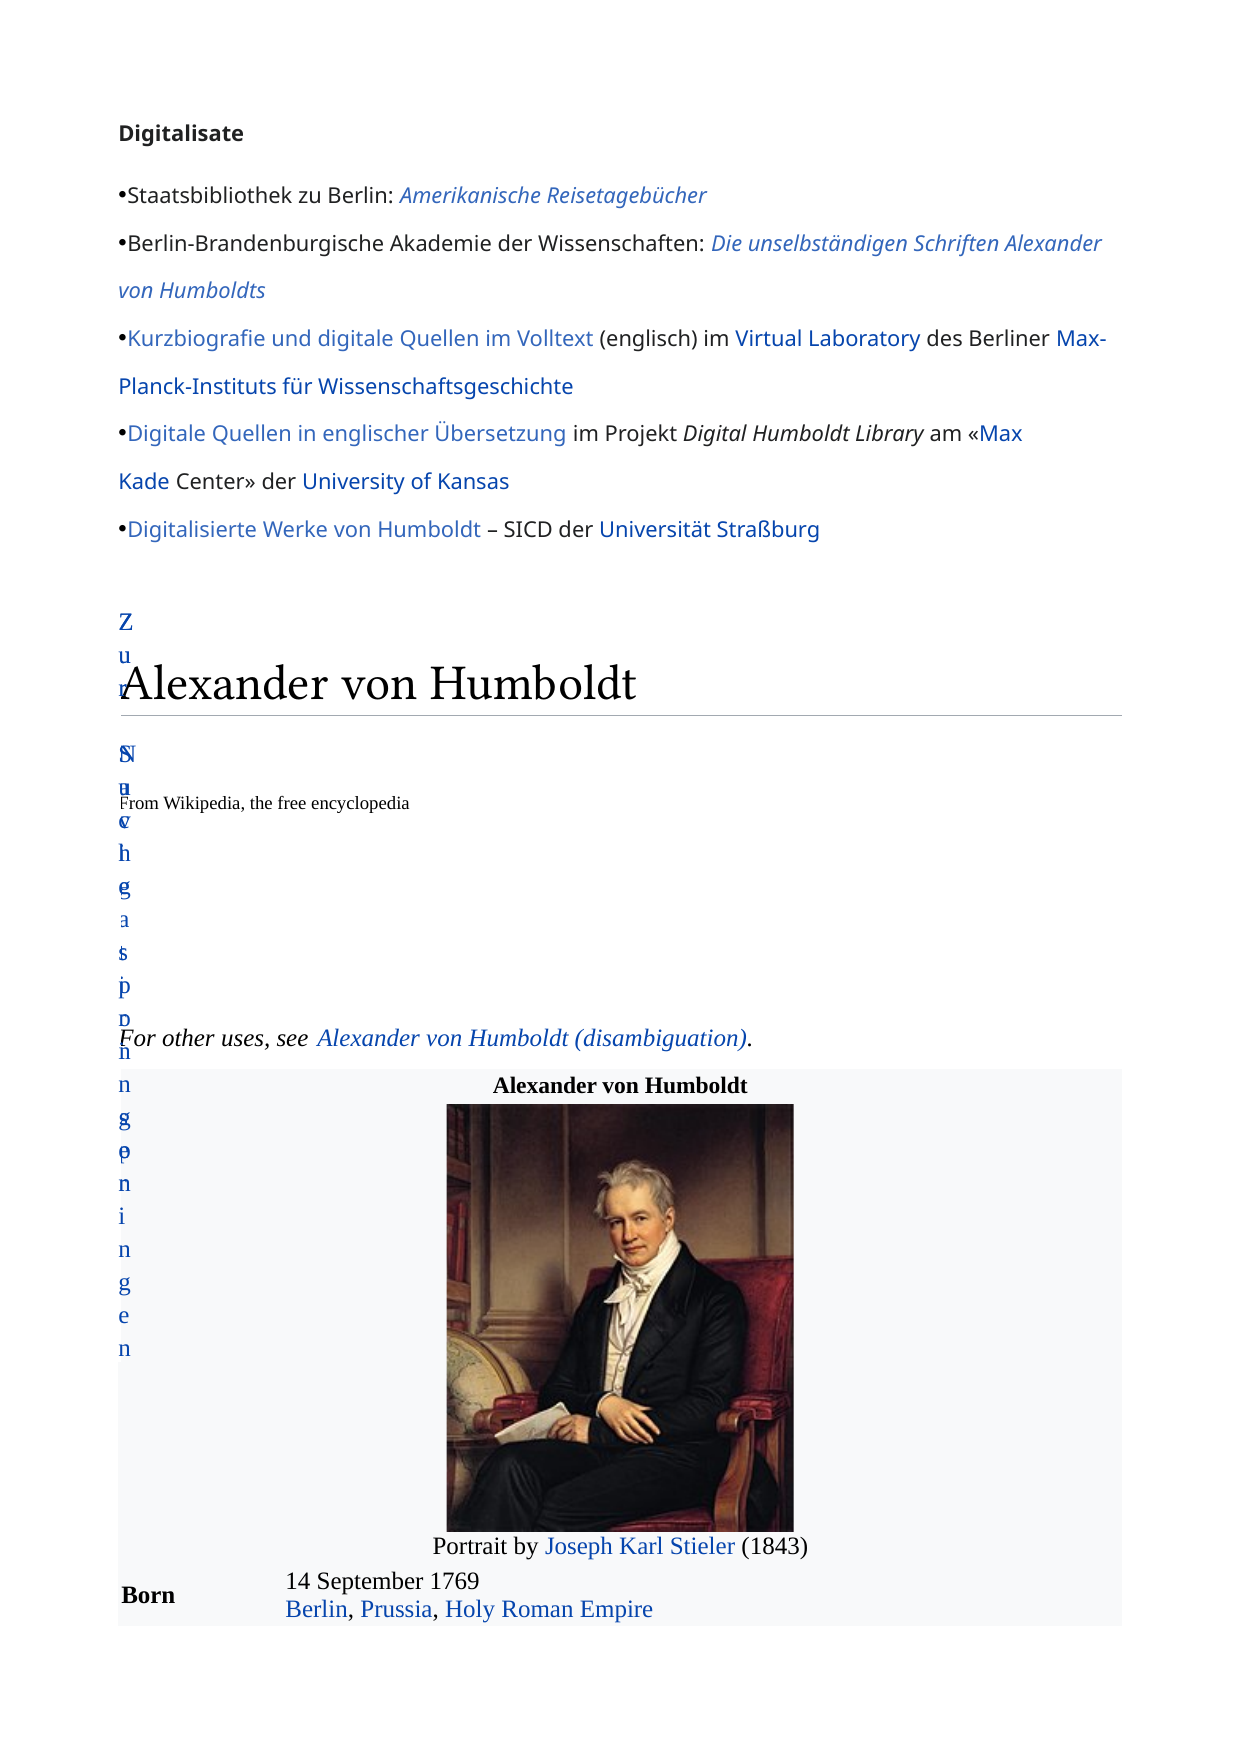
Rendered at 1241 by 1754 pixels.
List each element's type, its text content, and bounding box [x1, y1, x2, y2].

table_cell 14 September 1769 Berlin, Prussia, Holy Roman Empire [282, 1563, 1122, 1626]
table_header Alexander von Humboldt [121, 1069, 1122, 1102]
table_cell Portrait by Joseph Karl Stieler (1843) [118, 1102, 1122, 1563]
picture [446, 1104, 794, 1532]
list Berlin-Brandenburgische Akademie der Wissenschaften: Die unselbständigen Schriften Alexander von Humboldts [118, 228, 1122, 305]
text Digitalisate [118, 118, 1122, 148]
list Digitale Quellen in englischer Übersetzung im Projekt Digital Humboldt Library am «Max Kade Center» der University of Kansas [118, 418, 1122, 496]
list Staatsbibliothek zu Berlin: Amerikanische Reisetagebücher [118, 180, 1122, 210]
subtitle Alexander von Humboldt [121, 655, 1122, 715]
text From Wikipedia, the free encyclopedia [121, 792, 1122, 814]
list Kurzbiografie und digitale Quellen im Volltext (englisch) im Virtual Laboratory des Berliner Max-Planck-Instituts für Wissenschaftsgeschichte [118, 323, 1122, 401]
list Digitalisierte Werke von Humboldt – SICD der Universität Straßburg [118, 513, 1122, 543]
text For other uses, see Alexander von Humboldt (disambiguation). [121, 1023, 1122, 1052]
table_cell Born [118, 1563, 282, 1626]
